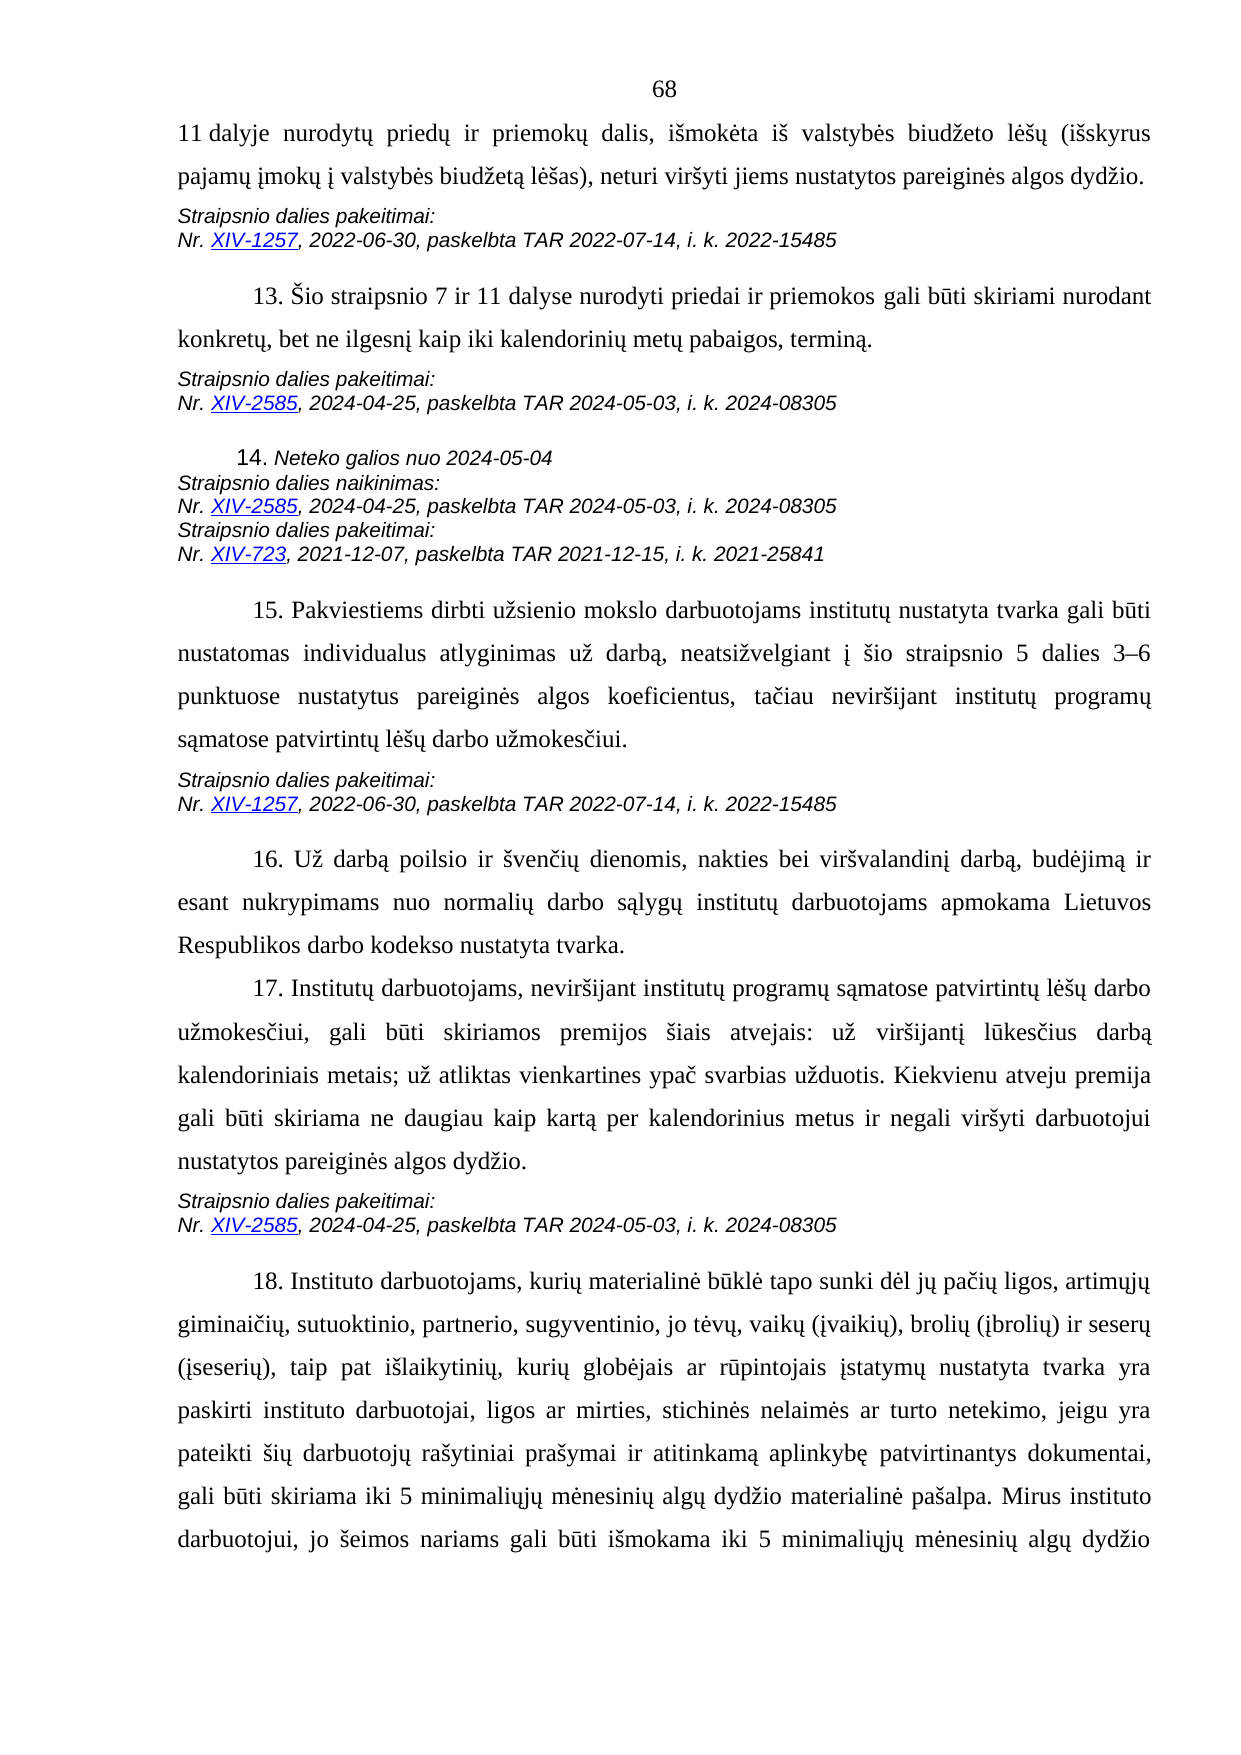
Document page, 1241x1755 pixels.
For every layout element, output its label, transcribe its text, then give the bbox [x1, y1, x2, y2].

text Nr. XIV-1257, 2022-06-30, paskelbta TAR 2022-07-14, i. k. 2022-15485 [177, 228, 1152, 252]
text 15. Pakviestiems dirbti užsienio mokslo darbuotojams institutų nustatyta tvarka gali būti nustatomas individualus atlyginimas už darbą, neatsižvelgiant į šio straipsnio 5 dalies 3–6 punktuose nustatytus pareiginės algos koeficientus, tačiau neviršijant institutų programų sąmatose patvirtintų lėšų darbo užmokesčiui. [177, 595, 1152, 753]
text Straipsnio dalies pakeitimai: [177, 767, 1152, 791]
text 11 dalyje nurodytų priedų ir priemokų dalis, išmokėta iš valstybės biudžeto lėšų (išskyrus pajamų įmokų į valstybės biudžetą lėšas), neturi viršyti jiems nustatytos pareiginės algos dydžio. [177, 118, 1152, 190]
text Straipsnio dalies pakeitimai: [177, 367, 1152, 391]
text 18. Instituto darbuotojams, kurių materialinė būklė tapo sunki dėl jų pačių ligos, artimųjų giminaičių, sutuoktinio, partnerio, sugyventinio, jo tėvų, vaikų (įvaikių), brolių (įbrolių) ir seserų (įseserių), taip pat išlaikytinių, kurių globėjais ar rūpintojais įstatymų nustatyta tvarka yra paskirti instituto darbuotojai, ligos ar mirties, stichinės nelaimės ar turto netekimo, jeigu yra pateikti šių darbuotojų rašytiniai prašymai ir atitinkamą aplinkybę patvirtinantys dokumentai, gali būti skiriama iki 5 minimaliųjų mėnesinių algų dydžio materialinė pašalpa. Mirus instituto darbuotojui, jo šeimos nariams gali būti išmokama iki 5 minimaliųjų mėnesinių algų dydžio [177, 1266, 1152, 1553]
text Nr. XIV-2585, 2024-04-25, paskelbta TAR 2024-05-03, i. k. 2024-08305 [177, 494, 1152, 518]
text Straipsnio dalies pakeitimai: [177, 518, 1152, 542]
text 14. Neteko galios nuo 2024-05-04 [177, 444, 1152, 470]
text Straipsnio dalies pakeitimai: [177, 204, 1152, 228]
text Nr. XIV-2585, 2024-04-25, paskelbta TAR 2024-05-03, i. k. 2024-08305 [177, 391, 1152, 415]
text Straipsnio dalies pakeitimai: [177, 1189, 1152, 1213]
text Nr. XIV-1257, 2022-06-30, paskelbta TAR 2022-07-14, i. k. 2022-15485 [177, 791, 1152, 815]
text Nr. XIV-2585, 2024-04-25, paskelbta TAR 2024-05-03, i. k. 2024-08305 [177, 1213, 1152, 1237]
text 13. Šio straipsnio 7 ir 11 dalyse nurodyti priedai ir priemokos gali būti skiriami nurodant konkretų, bet ne ilgesnį kaip iki kalendorinių metų pabaigos, terminą. [177, 281, 1152, 353]
text Nr. XIV-723, 2021-12-07, paskelbta TAR 2021-12-15, i. k. 2021-25841 [177, 542, 1152, 566]
text 16. Už darbą poilsio ir švenčių dienomis, nakties bei viršvalandinį darbą, budėjimą ir esant nukrypimams nuo normalių darbo sąlygų institutų darbuotojams apmokama Lietuvos Respublikos darbo kodekso nustatyta tvarka. [177, 844, 1152, 959]
text 17. Institutų darbuotojams, neviršijant institutų programų sąmatose patvirtintų lėšų darbo užmokesčiui, gali būti skiriamos premijos šiais atvejais: už viršijantį lūkesčius darbą kalendoriniais metais; už atliktas vienkartines ypač svarbias užduotis. Kiekvienu atveju premija gali būti skiriama ne daugiau kaip kartą per kalendorinius metus ir negali viršyti darbuotojui nustatytos pareiginės algos dydžio. [177, 973, 1152, 1175]
text Straipsnio dalies naikinimas: [177, 470, 1152, 494]
